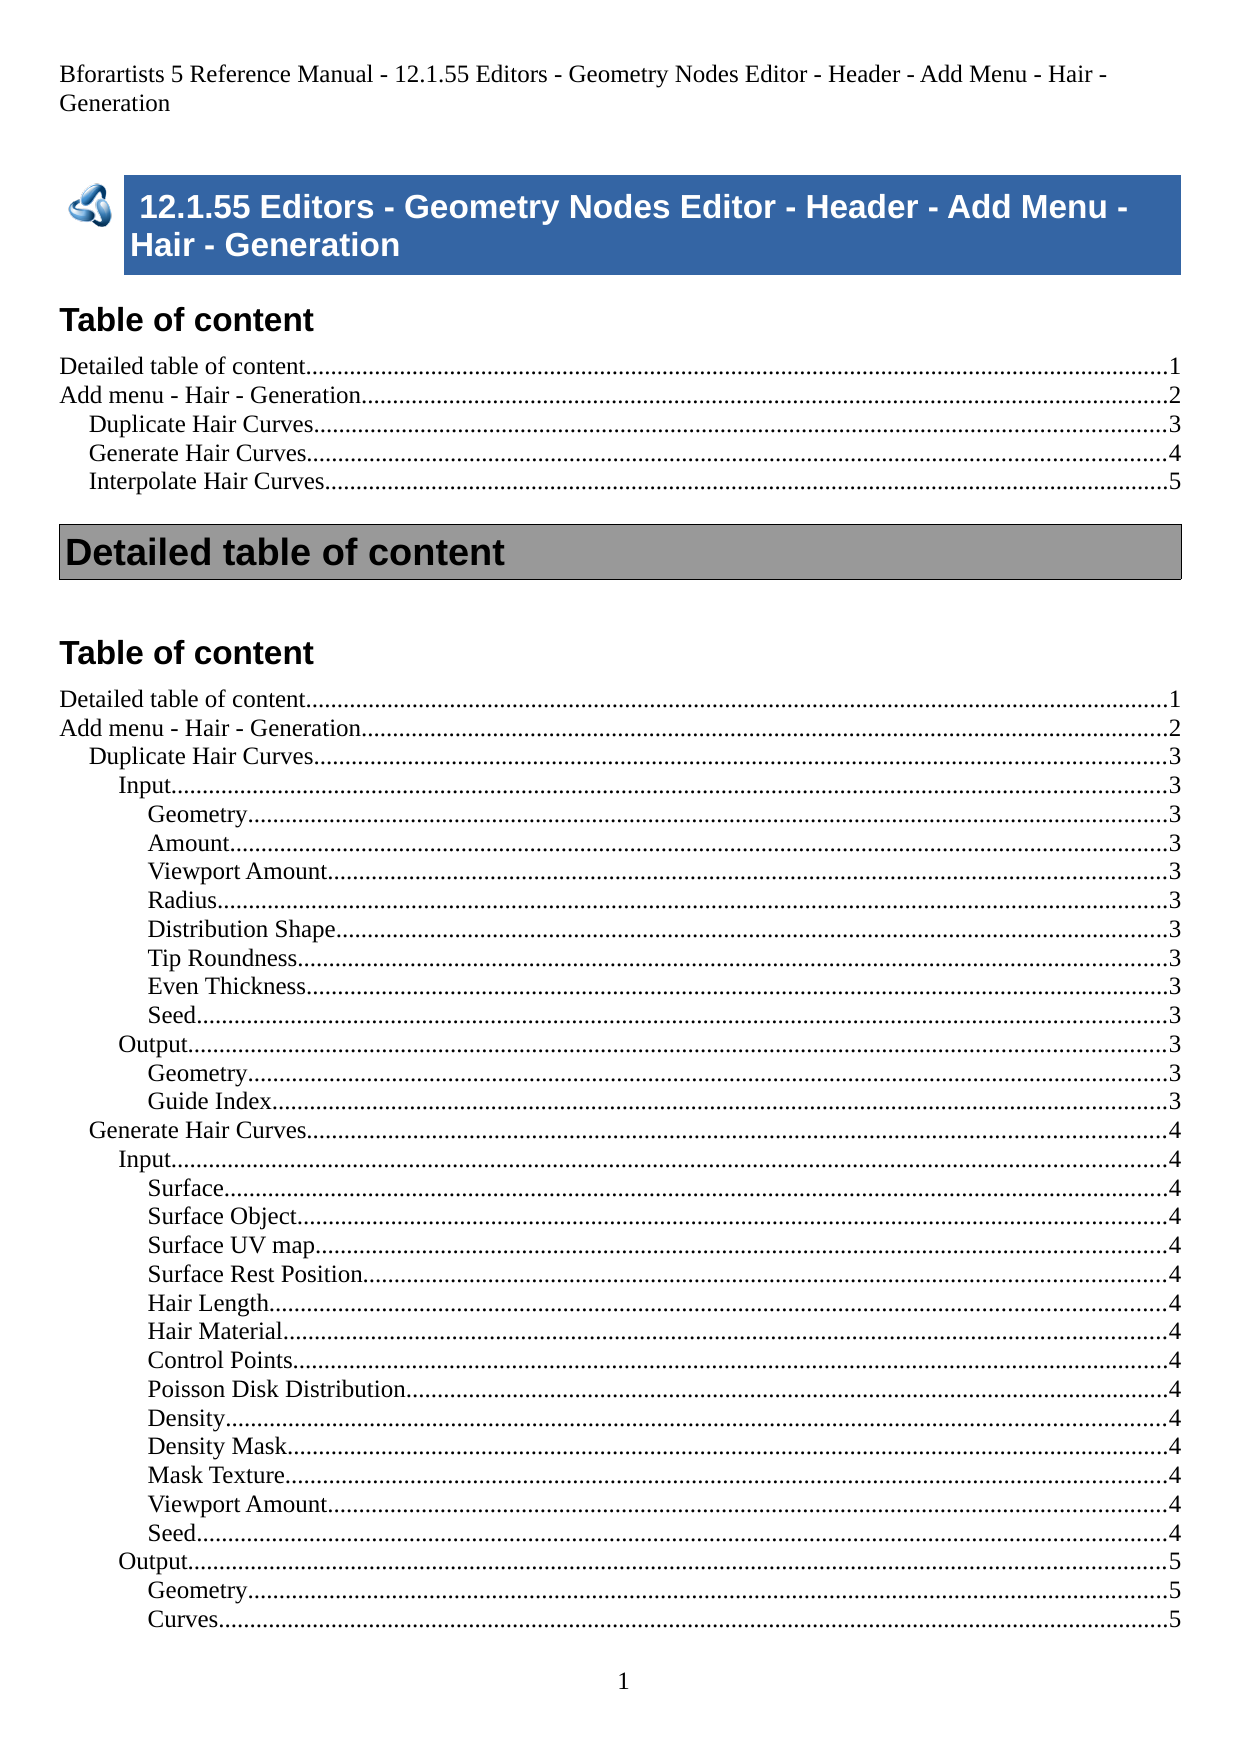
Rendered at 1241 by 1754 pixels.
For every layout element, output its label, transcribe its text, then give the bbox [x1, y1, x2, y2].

text Duplicate Hair Curves 3 [88, 409, 1181, 438]
text Density Mask 4 [147, 1431, 1181, 1460]
text Add menu - Hair - Generation 2 [59, 713, 1181, 741]
text Control Points 4 [147, 1345, 1181, 1374]
text Viewport Amount 4 [147, 1489, 1181, 1518]
text Output 5 [118, 1546, 1181, 1575]
table_header [59, 175, 124, 275]
text Poisson Disk Distribution 4 [147, 1374, 1181, 1403]
text Output 3 [118, 1029, 1181, 1058]
text Duplicate Hair Curves 3 [88, 741, 1181, 770]
text Input 3 [118, 770, 1181, 799]
text Tip Roundness 3 [147, 943, 1181, 971]
text Mask Texture 4 [147, 1460, 1181, 1489]
text Amount 3 [147, 828, 1181, 856]
table_header 12.1.55 Editors - Geometry Nodes Editor - Header - Add Menu - Hair - Generation [124, 175, 1181, 275]
text Input 4 [118, 1144, 1181, 1173]
picture [65, 180, 114, 230]
text Generate Hair Curves 4 [88, 1115, 1181, 1144]
text Geometry 5 [147, 1575, 1181, 1604]
text Interpolate Hair Curves 5 [88, 466, 1181, 495]
text Hair Material 4 [147, 1316, 1181, 1345]
text Even Thickness 3 [147, 971, 1181, 1000]
text Guide Index 3 [147, 1086, 1181, 1115]
text Geometry 3 [147, 1058, 1181, 1086]
text Surface 4 [147, 1173, 1181, 1201]
text Surface UV map 4 [147, 1230, 1181, 1259]
text Detailed table of content 1 [59, 351, 1181, 380]
text Viewport Amount 3 [147, 856, 1181, 885]
text Radius 3 [147, 885, 1181, 914]
text Add menu - Hair - Generation 2 [59, 380, 1181, 409]
text Hair Length 4 [147, 1288, 1181, 1316]
text Density 4 [147, 1403, 1181, 1431]
subtitle Table of content [59, 633, 1181, 671]
text Seed 3 [147, 1000, 1181, 1029]
text Surface Object 4 [147, 1201, 1181, 1230]
subtitle Table of content [59, 300, 1181, 339]
text Detailed table of content 1 [59, 684, 1181, 713]
text Geometry 3 [147, 799, 1181, 828]
text Generate Hair Curves 4 [88, 438, 1181, 466]
text Distribution Shape 3 [147, 914, 1181, 943]
text Curves 5 [147, 1604, 1181, 1633]
table_header Detailed table of content [60, 525, 1181, 579]
text Surface Rest Position 4 [147, 1259, 1181, 1288]
text Seed 4 [147, 1518, 1181, 1546]
